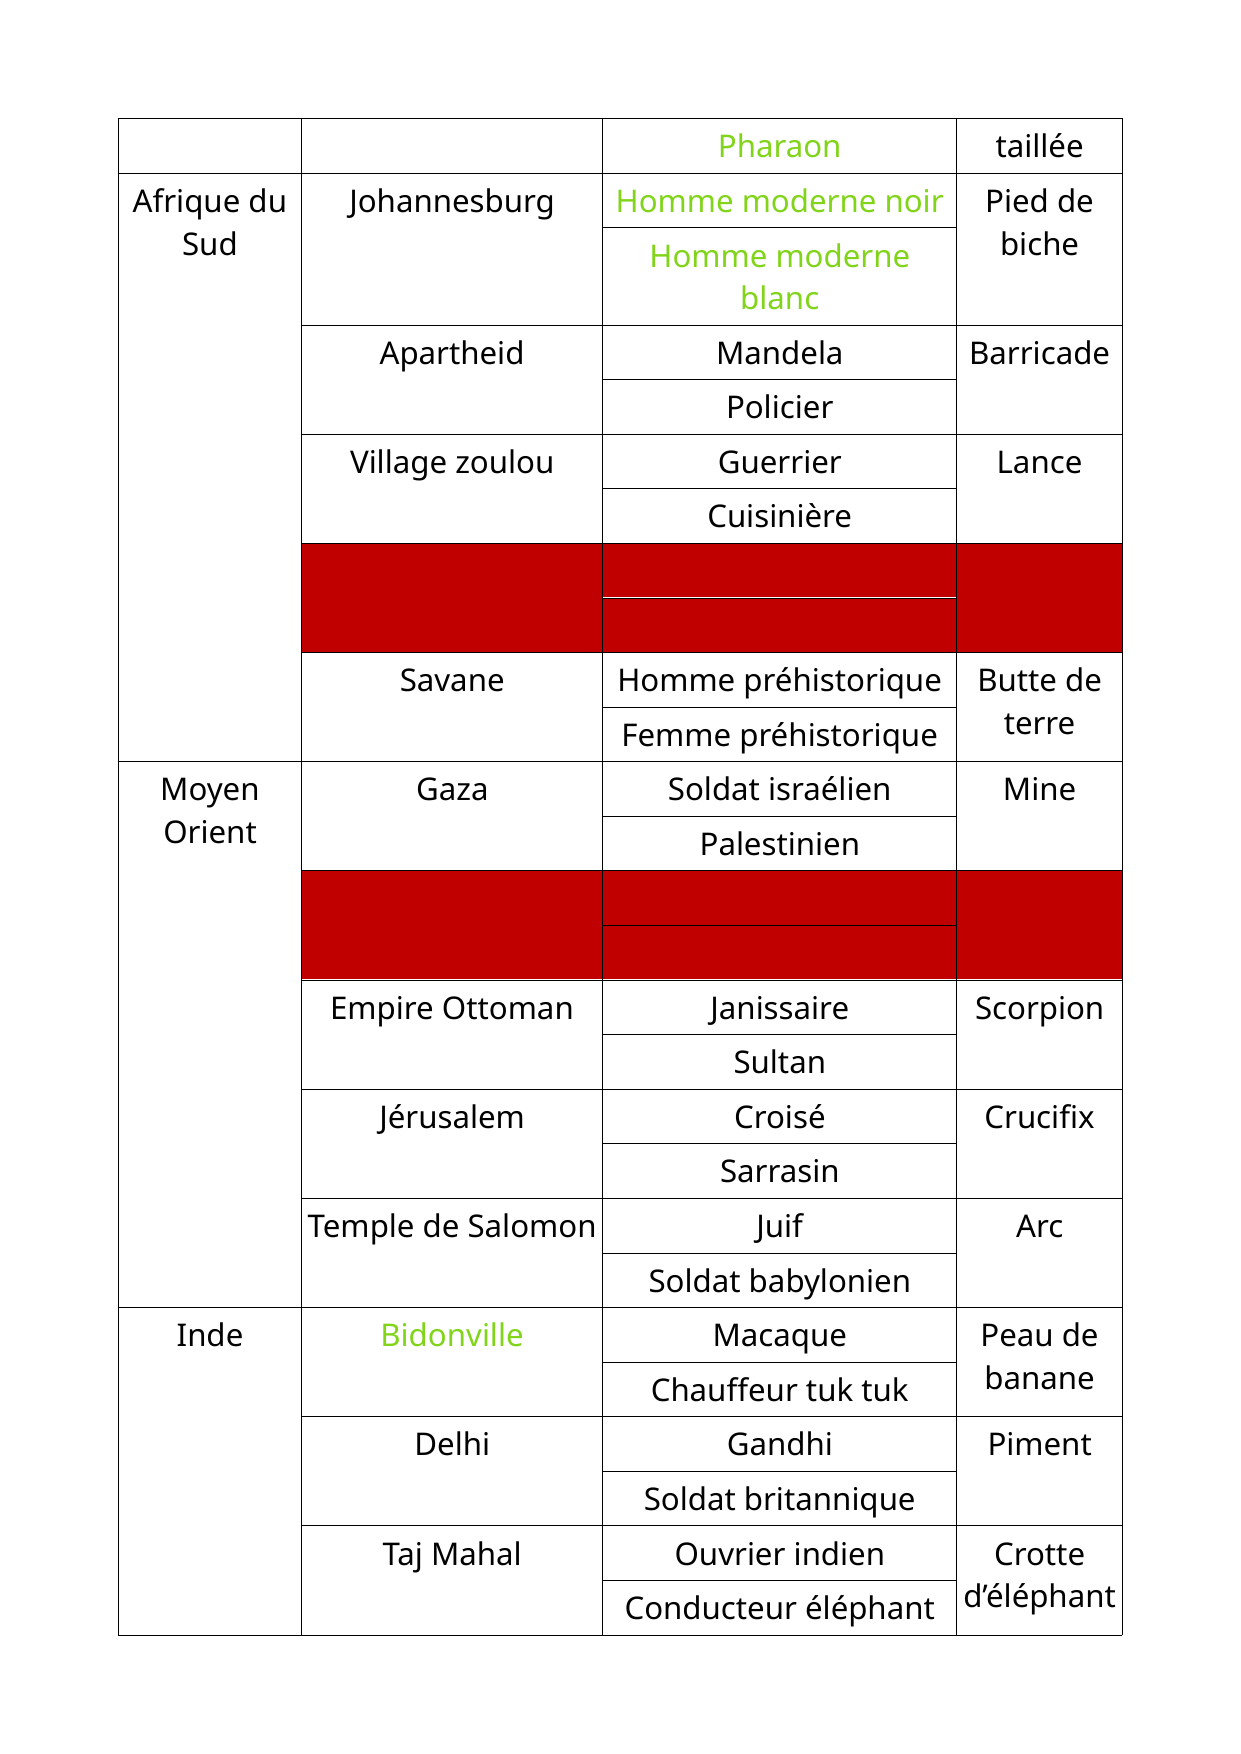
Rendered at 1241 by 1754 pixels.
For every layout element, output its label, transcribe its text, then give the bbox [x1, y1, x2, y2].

table_cell Juif [603, 1199, 956, 1252]
table_cell Sultan [603, 1035, 956, 1089]
table_cell Cuisinière [603, 489, 956, 543]
table_cell [603, 599, 956, 652]
table_cell [119, 119, 301, 173]
table_cell Soldat babylonien [603, 1254, 956, 1307]
table_cell Chauffeur tuk tuk [603, 1363, 956, 1416]
table_cell Scorpion [957, 981, 1122, 1089]
table_cell Apartheid [302, 326, 602, 434]
table_cell [302, 871, 602, 979]
table_cell Soldat israélien [603, 762, 956, 816]
table_cell [957, 544, 1122, 652]
table_cell Barricade [957, 326, 1122, 434]
table_cell Palestinien [603, 817, 956, 870]
table_cell Jérusalem [302, 1090, 602, 1198]
table_cell Moyen Orient [119, 762, 301, 1307]
table_cell Afrique du Sud [119, 174, 301, 761]
table_cell Village zoulou [302, 435, 602, 543]
table_cell Temple de Salomon [302, 1199, 602, 1307]
table_cell Janissaire [603, 981, 956, 1034]
table_cell Bidonville [302, 1308, 602, 1416]
table_cell Empire Ottoman [302, 981, 602, 1089]
table_cell Johannesburg [302, 174, 602, 324]
table_cell taillée [957, 119, 1122, 173]
table_cell Ouvrier indien [603, 1526, 956, 1580]
table_cell Lance [957, 435, 1122, 543]
table_cell Piment [957, 1417, 1122, 1525]
table_cell Taj Mahal [302, 1526, 602, 1634]
table_cell [603, 926, 956, 979]
table_cell Crotte d’éléphant [957, 1526, 1122, 1634]
table_cell Homme moderne blanc [603, 228, 956, 324]
table_cell [302, 119, 602, 173]
table_cell Homme préhistorique [603, 653, 956, 707]
table_cell [302, 544, 602, 652]
table_cell Sarrasin [603, 1144, 956, 1198]
table_cell Conducteur éléphant [603, 1581, 956, 1634]
table_cell Homme moderne noir [603, 174, 956, 227]
table_cell Policier [603, 380, 956, 434]
table_cell [603, 871, 956, 925]
table_cell Crucifix [957, 1090, 1122, 1198]
table_cell Peau de banane [957, 1308, 1122, 1416]
table_cell Savane [302, 653, 602, 761]
table_cell Butte de terre [957, 653, 1122, 761]
table_cell Soldat britannique [603, 1472, 956, 1525]
table_cell Delhi [302, 1417, 602, 1525]
table_cell Guerrier [603, 435, 956, 488]
table_cell Arc [957, 1199, 1122, 1307]
table_cell Pied de biche [957, 174, 1122, 324]
table_cell Inde [119, 1308, 301, 1634]
table_cell Gaza [302, 762, 602, 870]
table_cell Gandhi [603, 1417, 956, 1471]
table_cell Femme préhistorique [603, 708, 956, 761]
table_cell Macaque [603, 1308, 956, 1362]
table_cell [603, 544, 956, 597]
table_cell Pharaon [603, 119, 956, 173]
table_cell Mine [957, 762, 1122, 870]
table_cell Croisé [603, 1090, 956, 1143]
table_cell [957, 871, 1122, 979]
table_cell Mandela [603, 326, 956, 379]
